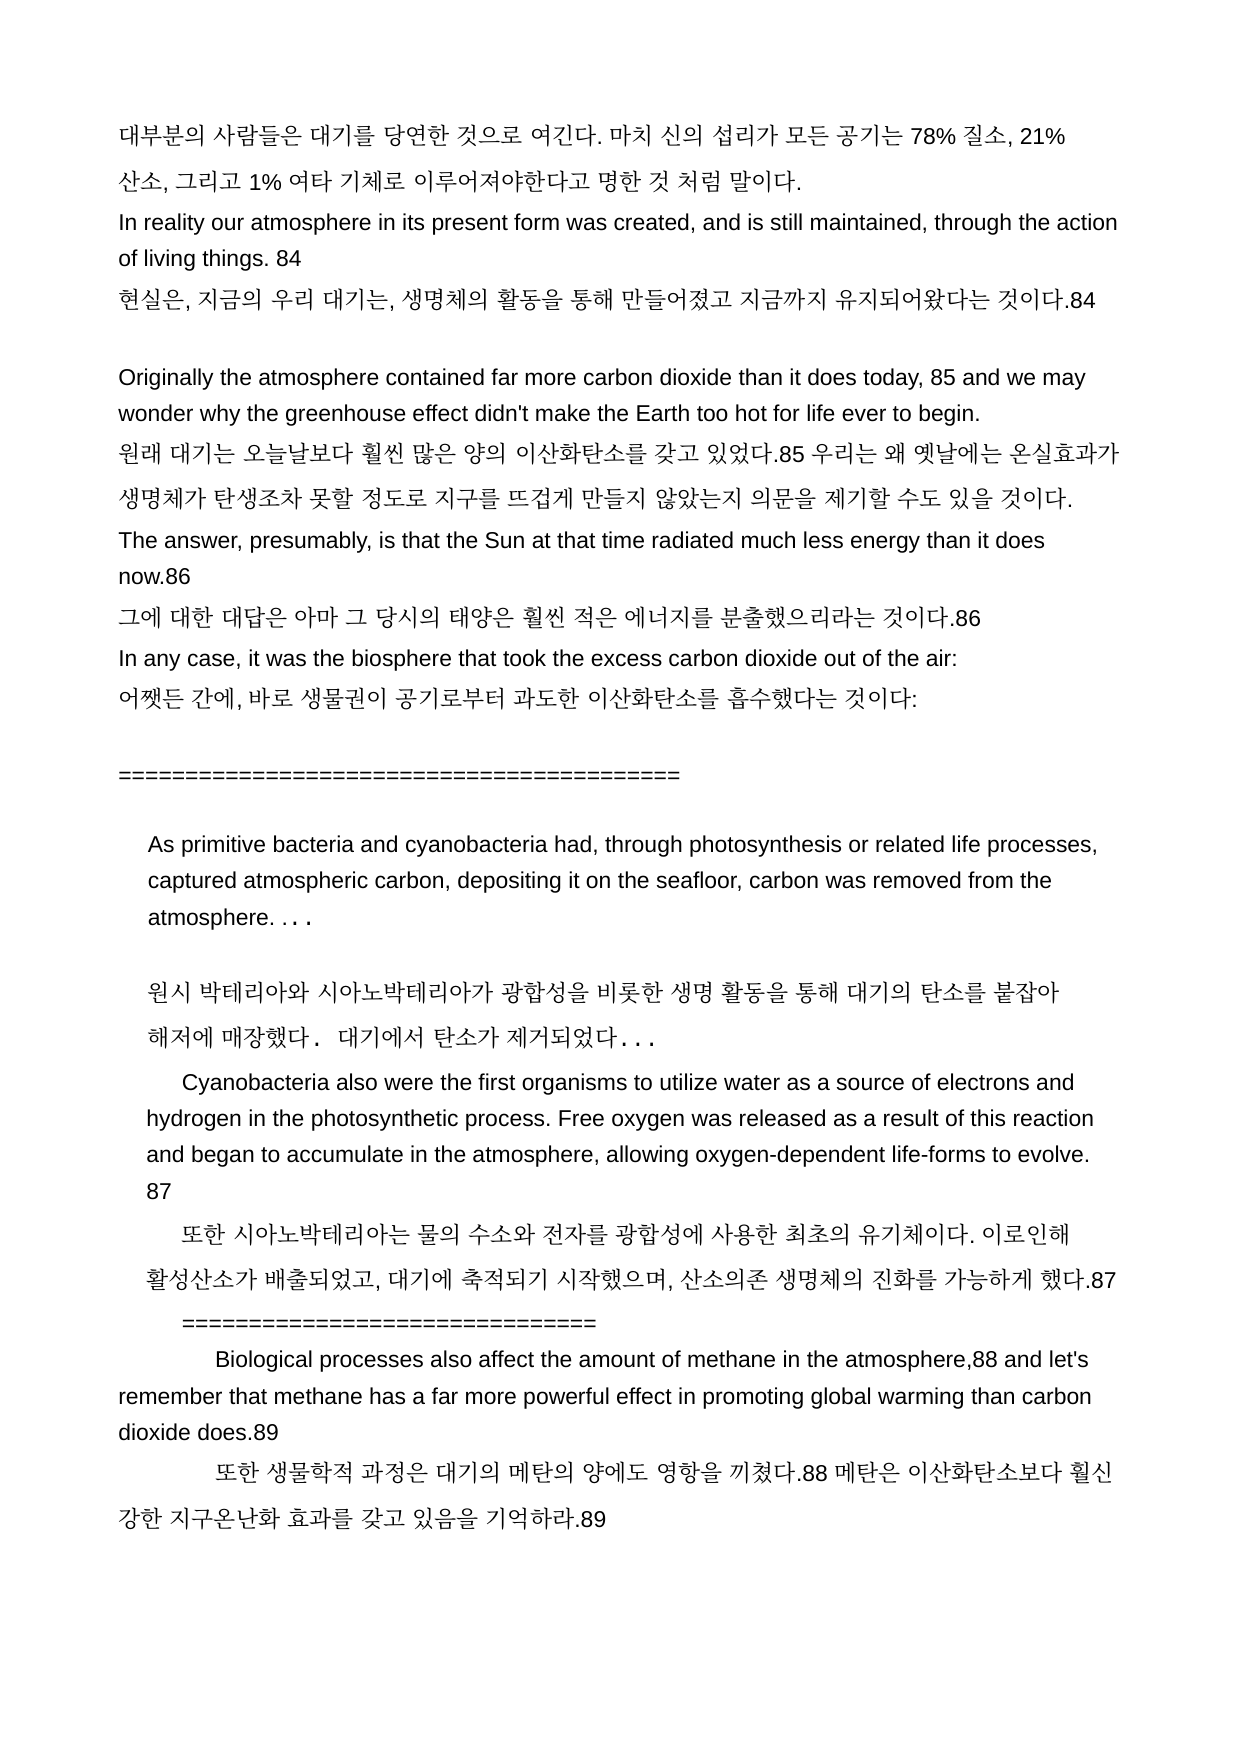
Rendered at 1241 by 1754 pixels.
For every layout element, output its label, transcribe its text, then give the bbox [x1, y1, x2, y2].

text 또한 시아노박테리아는 물의 수소와 전자를 광합성에 사용한 최초의 유기체이다. 이로인해 활성산소가 배출되었고, 대기에 축적되기 시작했으며, 산소의존 생명체의 진화를 가능하게 했다.87 [146, 1217, 1122, 1295]
text In reality our atmosphere in its present form was created, and is still maintained, through the action of living things. 84 [118, 209, 1122, 272]
text As primitive bacteria and cyanobacteria had, through photosynthesis or related life processes, captured atmospheric carbon, depositing it on the seafloor, carbon was removed from the atmosphere. ... [148, 831, 1122, 932]
text 그에 대한 대답은 아마 그 당시의 태양은 훨씬 적은 에너지를 분출했으리라는 것이다.86 [118, 600, 1122, 633]
text 원래 대기는 오늘날보다 훨씬 많은 양의 이산화탄소를 갖고 있었다.85 우리는 왜 옛날에는 온실효과가 생명체가 탄생조차 못할 정도로 지구를 뜨겁게 만들지 않았는지 의문을 제기할 수도 있을 것이다. [118, 436, 1122, 514]
text ========================================== [118, 762, 1118, 789]
text 현실은, 지금의 우리 대기는, 생명체의 활동을 통해 만들어졌고 지금까지 유지되어왔다는 것이다.84 [118, 282, 1122, 314]
text 원시 박테리아와 시아노박테리아가 광합성을 비롯한 생명 활동을 통해 대기의 탄소를 붙잡아 해저에 매장했다. 대기에서 탄소가 제거되었다... [148, 975, 1122, 1053]
text The answer, presumably, is that the Sun at that time radiated much less energy than it does now.86 [118, 527, 1122, 590]
text Originally the atmosphere contained far more carbon dioxide than it does today, 85 and we may wonder why the greenhouse effect didn't make the Earth too hot for life ever to begin. [118, 363, 1122, 426]
text 대부분의 사람들은 대기를 당연한 것으로 여긴다. 마치 신의 섭리가 모든 공기는 78% 질소, 21% 산소, 그리고 1% 여타 기체로 이루어져야한다고 명한 것 처럼 말이다. [118, 118, 1122, 196]
text Cyanobacteria also were the first organisms to utilize water as a source of electrons and hydrogen in the photosynthetic process. Free oxygen was released as a result of this reaction and began to accumulate in the atmosphere, allowing oxygen-dependent life-forms to evolve. 87 [146, 1069, 1122, 1204]
text =============================== [146, 1310, 1122, 1336]
text 어쨋든 간에, 바로 생물권이 공기로부터 과도한 이산화탄소를 흡수했다는 것이다: [118, 681, 1122, 714]
text 또한 생물학적 과정은 대기의 메탄의 양에도 영항을 끼쳤다.88 메탄은 이산화탄소보다 훨신 강한 지구온난화 효과를 갖고 있음을 기억하라.89 [118, 1456, 1122, 1534]
text In any case, it was the biosphere that took the excess carbon dioxide out of the air: [118, 645, 1122, 671]
text Biological processes also affect the amount of methane in the atmosphere,88 and let's remember that methane has a far more powerful effect in promoting global warming than carbon dioxide does.89 [118, 1346, 1122, 1446]
